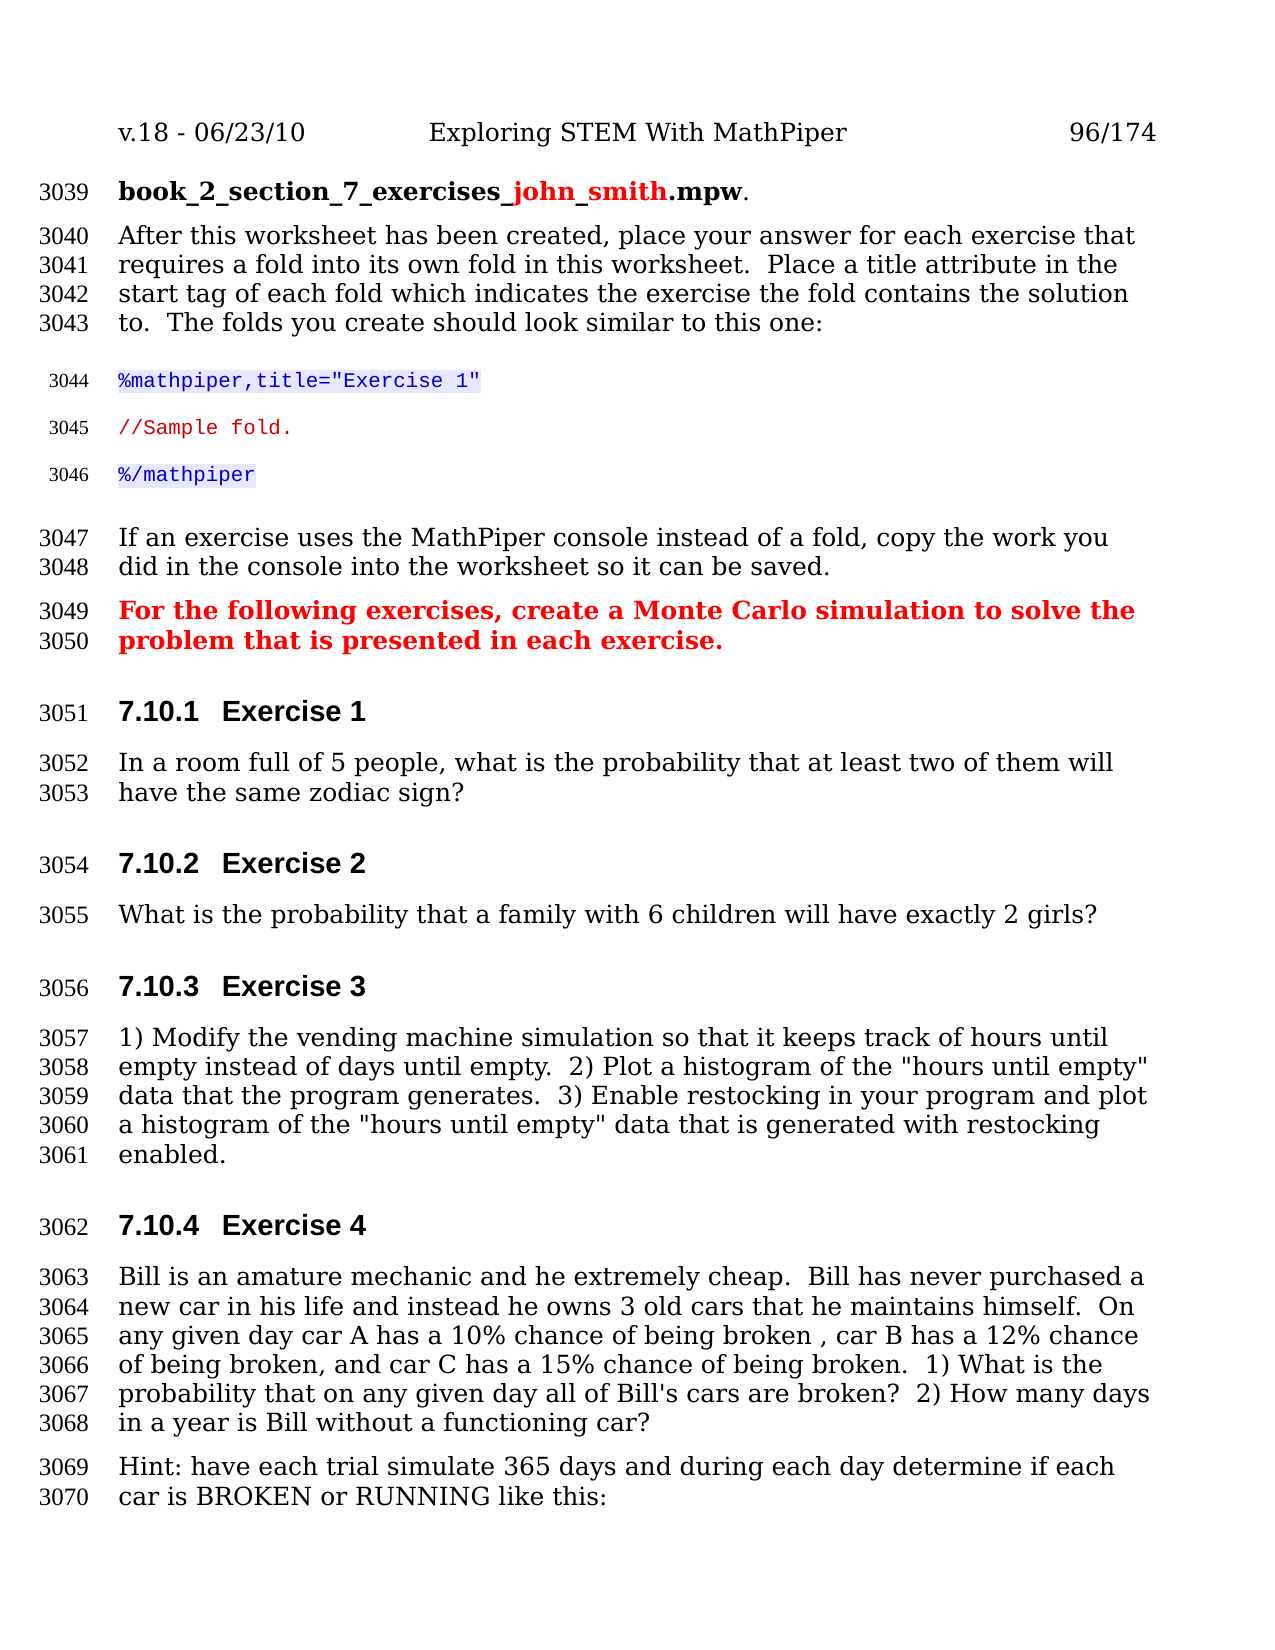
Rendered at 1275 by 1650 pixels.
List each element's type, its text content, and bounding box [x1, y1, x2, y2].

subtitle Exercise 4 [118, 1208, 1157, 1242]
text If an exercise uses the MathPiper console instead of a fold, copy the work you did in the console into the worksheet so it can be saved. [118, 523, 1157, 581]
subtitle Exercise 3 [118, 969, 1157, 1002]
text %mathpiper,title="Exercise 1" [118, 370, 1157, 393]
text After this worksheet has been created, place your answer for each exercise that requires a fold into its own fold in this worksheet. Place a title attribute in the start tag of each fold which indicates the exercise the fold contains the solution to. The folds you create should look similar to this one: [118, 221, 1157, 338]
subtitle Exercise 1 [118, 694, 1157, 728]
text Bill is an amature mechanic and he extremely cheap. Bill has never purchased a new car in his life and instead he owns 3 old cars that he maintains himself. On any given day car A has a 10% chance of being broken , car B has a 12% chance of being broken, and car C has a 15% chance of being broken. 1) What is the probability that on any given day all of Bill's cars are broken? 2) How many days in a year is Bill without a functioning car? [118, 1262, 1157, 1437]
text book_2_section_7_exercises_john_smith.mpw. [118, 177, 1157, 206]
text In a room full of 5 people, what is the probability that at least two of them will have the same zodiac sign? [118, 748, 1157, 807]
text 1) Modify the vending machine simulation so that it keeps track of hours until empty instead of days until empty. 2) Plot a histogram of the "hours until empty" data that the program generates. 3) Enable restocking in your program and plot a histogram of the "hours until empty" data that is generated with restocking enabled. [118, 1023, 1157, 1169]
text For the following exercises, create a Monte Carlo simulation to solve the problem that is presented in each exercise. [118, 596, 1157, 655]
text What is the probability that a family with 6 children will have exactly 2 girls? [118, 900, 1157, 929]
text Hint: have each trial simulate 365 days and during each day determine if each car is BROKEN or RUNNING like this: [118, 1452, 1157, 1511]
text //Sample fold. [118, 417, 1157, 441]
subtitle Exercise 2 [118, 846, 1157, 879]
text %/mathpiper [118, 464, 1157, 488]
